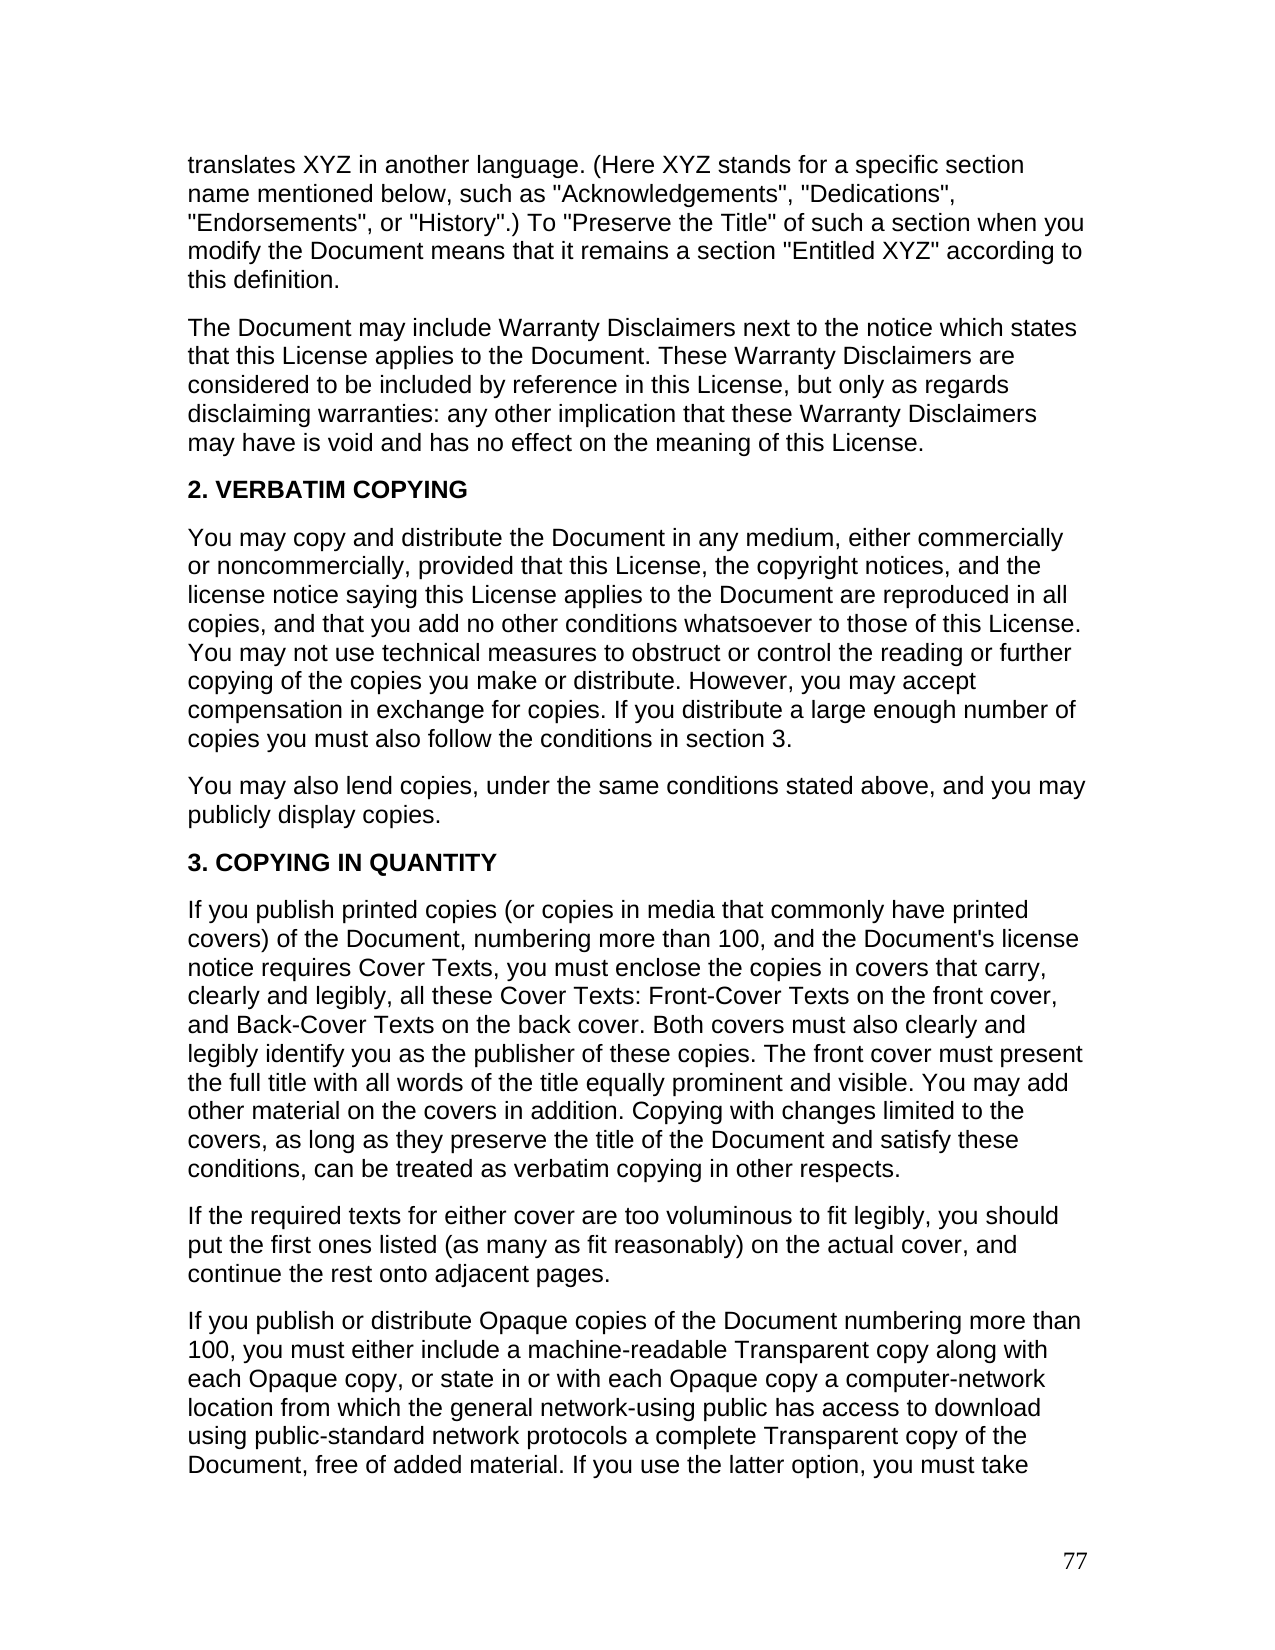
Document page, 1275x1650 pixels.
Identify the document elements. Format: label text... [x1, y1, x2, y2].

text 3. COPYING IN QUANTITY [187, 847, 1087, 876]
text You may also lend copies, under the same conditions stated above, and you may publicly display copies. [187, 771, 1087, 829]
text 2. VERBATIM COPYING [187, 475, 1087, 504]
text If you publish printed copies (or copies in media that commonly have printed covers) of the Document, numbering more than 100, and the Document's license notice requires Cover Texts, you must enclose the copies in covers that carry, clearly and legibly, all these Cover Texts: Front-Cover Texts on the front cover, and Back-Cover Texts on the back cover. Both covers must also clearly and legibly identify you as the publisher of these copies. The front cover must present the full title with all words of the title equally prominent and visible. You may add other material on the covers in addition. Copying with changes limited to the covers, as long as they preserve the title of the Document and satisfy these conditions, can be treated as verbatim copying in other respects. [187, 895, 1087, 1182]
text You may copy and distribute the Document in any medium, either commercially or noncommercially, provided that this License, the copyright notices, and the license notice saying this License applies to the Document are reproduced in all copies, and that you add no other conditions whatsoever to those of this License. You may not use technical measures to obstruct or control the reading or further copying of the copies you make or distribute. However, you may accept compensation in exchange for copies. If you distribute a large enough number of copies you must also follow the conditions in section 3. [187, 522, 1087, 752]
text translates XYZ in another language. (Here XYZ stands for a specific section name mentioned below, such as "Acknowledgements", "Dedications", "Endorsements", or "History".) To "Preserve the Title" of such a section when you modify the Document means that it remains a section "Entitled XYZ" according to this definition. [187, 150, 1087, 294]
text The Document may include Warranty Disclaimers next to the notice which states that this License applies to the Document. These Warranty Disclaimers are considered to be included by reference in this License, but only as regards disclaiming warranties: any other implication that these Warranty Disclaimers may have is void and has no effect on the meaning of this License. [187, 312, 1087, 456]
text If the required texts for either cover are too voluminous to fit legibly, you should put the first ones listed (as many as fit reasonably) on the actual cover, and continue the rest onto adjacent pages. [187, 1201, 1087, 1287]
text If you publish or distribute Opaque copies of the Document numbering more than 100, you must either include a machine-readable Transparent copy along with each Opaque copy, or state in or with each Opaque copy a computer-network location from which the general network-using public has access to download using public-standard network protocols a complete Transparent copy of the Document, free of added material. If you use the latter option, you must take [187, 1306, 1087, 1479]
